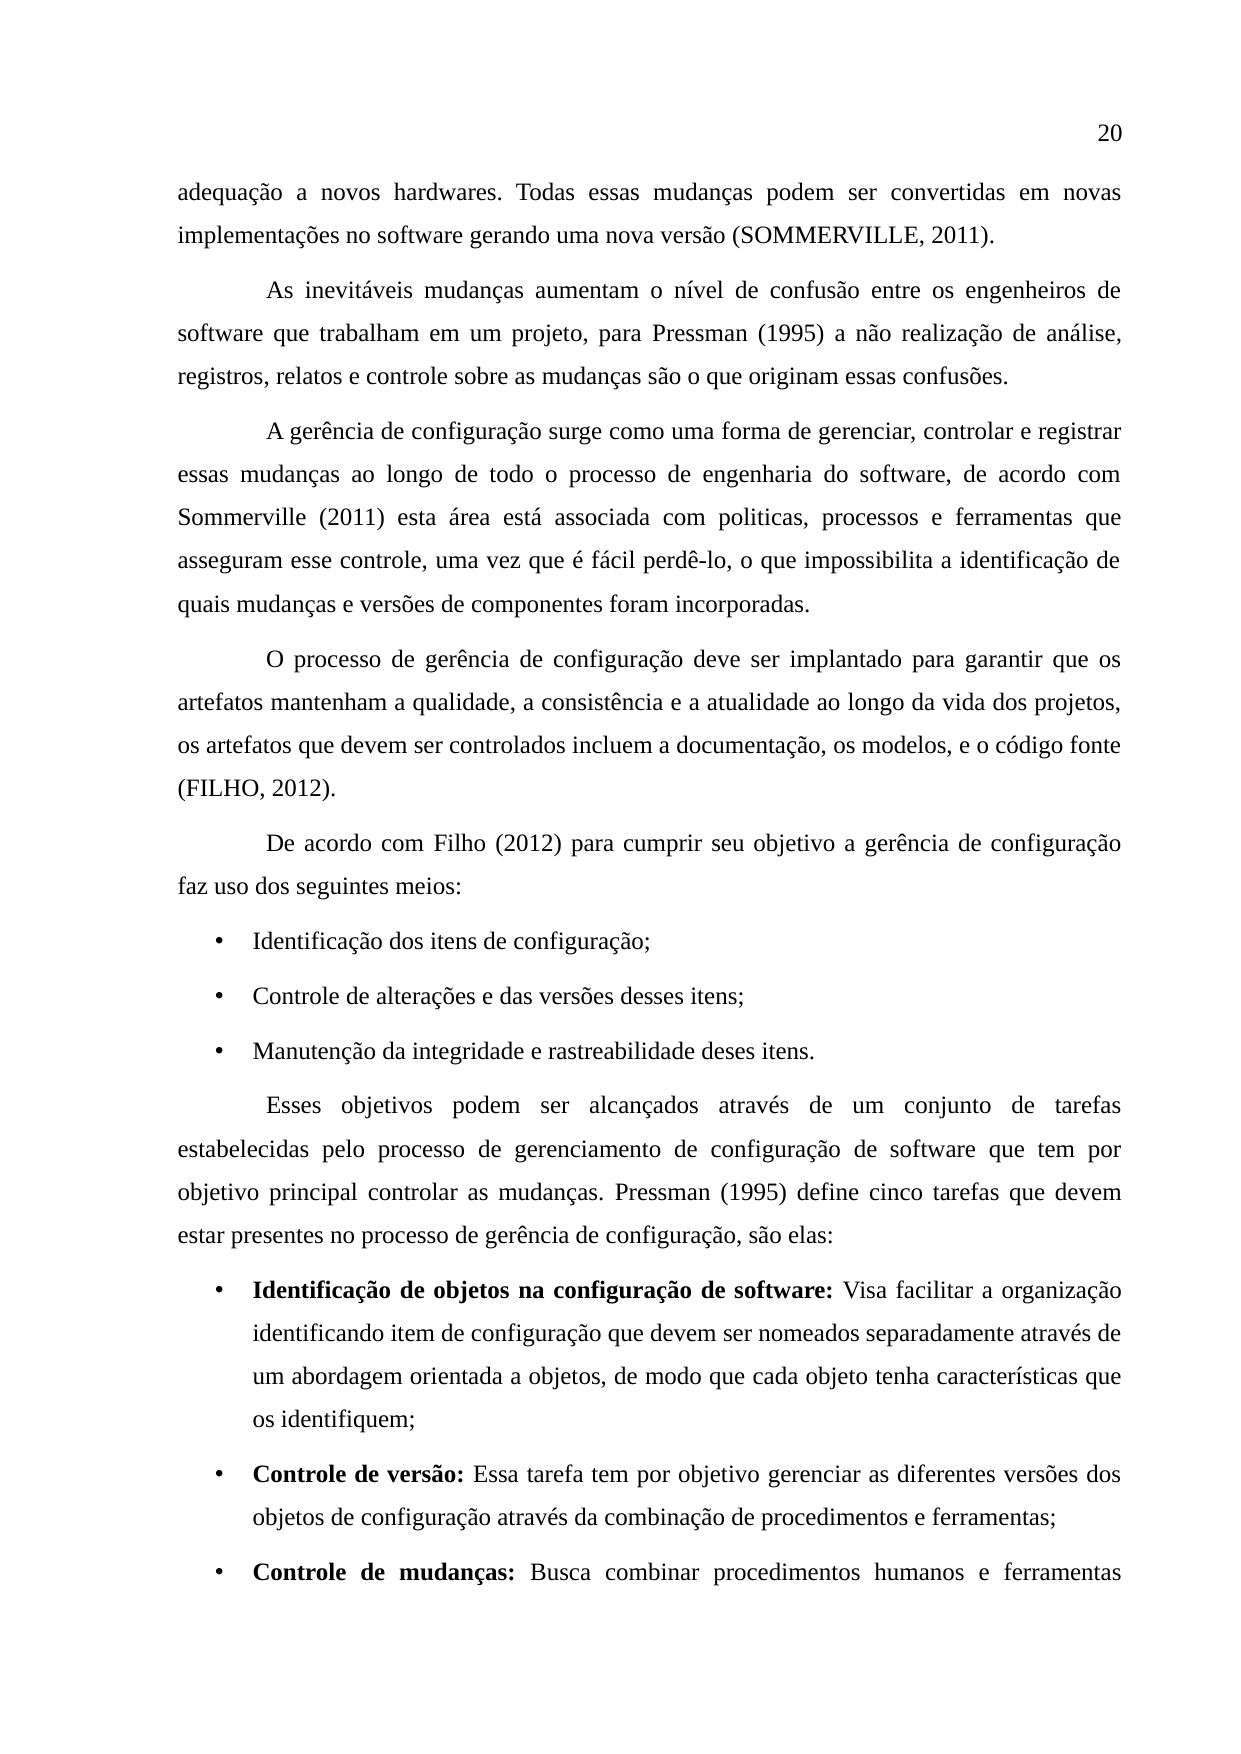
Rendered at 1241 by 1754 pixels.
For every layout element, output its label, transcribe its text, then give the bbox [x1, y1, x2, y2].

text A gerência de configuração surge como uma forma de gerenciar, controlar e registrar essas mudanças ao longo de todo o processo de engenharia do software, de acordo com Sommerville (2011) esta área está associada com politicas, processos e ferramentas que asseguram esse controle, uma vez que é fácil perdê-lo, o que impossibilita a identificação de quais mudanças e versões de componentes foram incorporadas. [177, 416, 1122, 617]
text De acordo com Filho (2012) para cumprir seu objetivo a gerência de configuração faz uso dos seguintes meios: [177, 828, 1122, 900]
list Controle de mudanças: Busca combinar procedimentos humanos e ferramentas [215, 1557, 1122, 1586]
list Identificação dos itens de configuração; [215, 926, 1122, 955]
list Controle de versão: Essa tarefa tem por objetivo gerenciar as diferentes versões dos objetos de configuração através da combinação de procedimentos e ferramentas; [215, 1459, 1122, 1531]
text Esses objetivos podem ser alcançados através de um conjunto de tarefas estabelecidas pelo processo de gerenciamento de configuração de software que tem por objetivo principal controlar as mudanças. Pressman (1995) define cinco tarefas que devem estar presentes no processo de gerência de configuração, são elas: [177, 1091, 1122, 1249]
text As inevitáveis mudanças aumentam o nível de confusão entre os engenheiros de software que trabalham em um projeto, para Pressman (1995) a não realização de análise, registros, relatos e controle sobre as mudanças são o que originam essas confusões. [177, 275, 1122, 390]
list Manutenção da integridade e rastreabilidade deses itens. [215, 1036, 1122, 1064]
text O processo de gerência de configuração deve ser implantado para garantir que os artefatos mantenham a qualidade, a consistência e a atualidade ao longo da vida dos projetos, os artefatos que devem ser controlados incluem a documentação, os modelos, e o código fonte (FILHO, 2012). [177, 644, 1122, 802]
list Identificação de objetos na configuração de software: Visa facilitar a organização identificando item de configuração que devem ser nomeados separadamente através de um abordagem orientada a objetos, de modo que cada objeto tenha características que os identifiquem; [215, 1275, 1122, 1433]
list Controle de alterações e das versões desses itens; [215, 981, 1122, 1009]
text adequação a novos hardwares. Todas essas mudanças podem ser convertidas em novas implementações no software gerando uma nova versão (SOMMERVILLE, 2011). [177, 177, 1122, 249]
